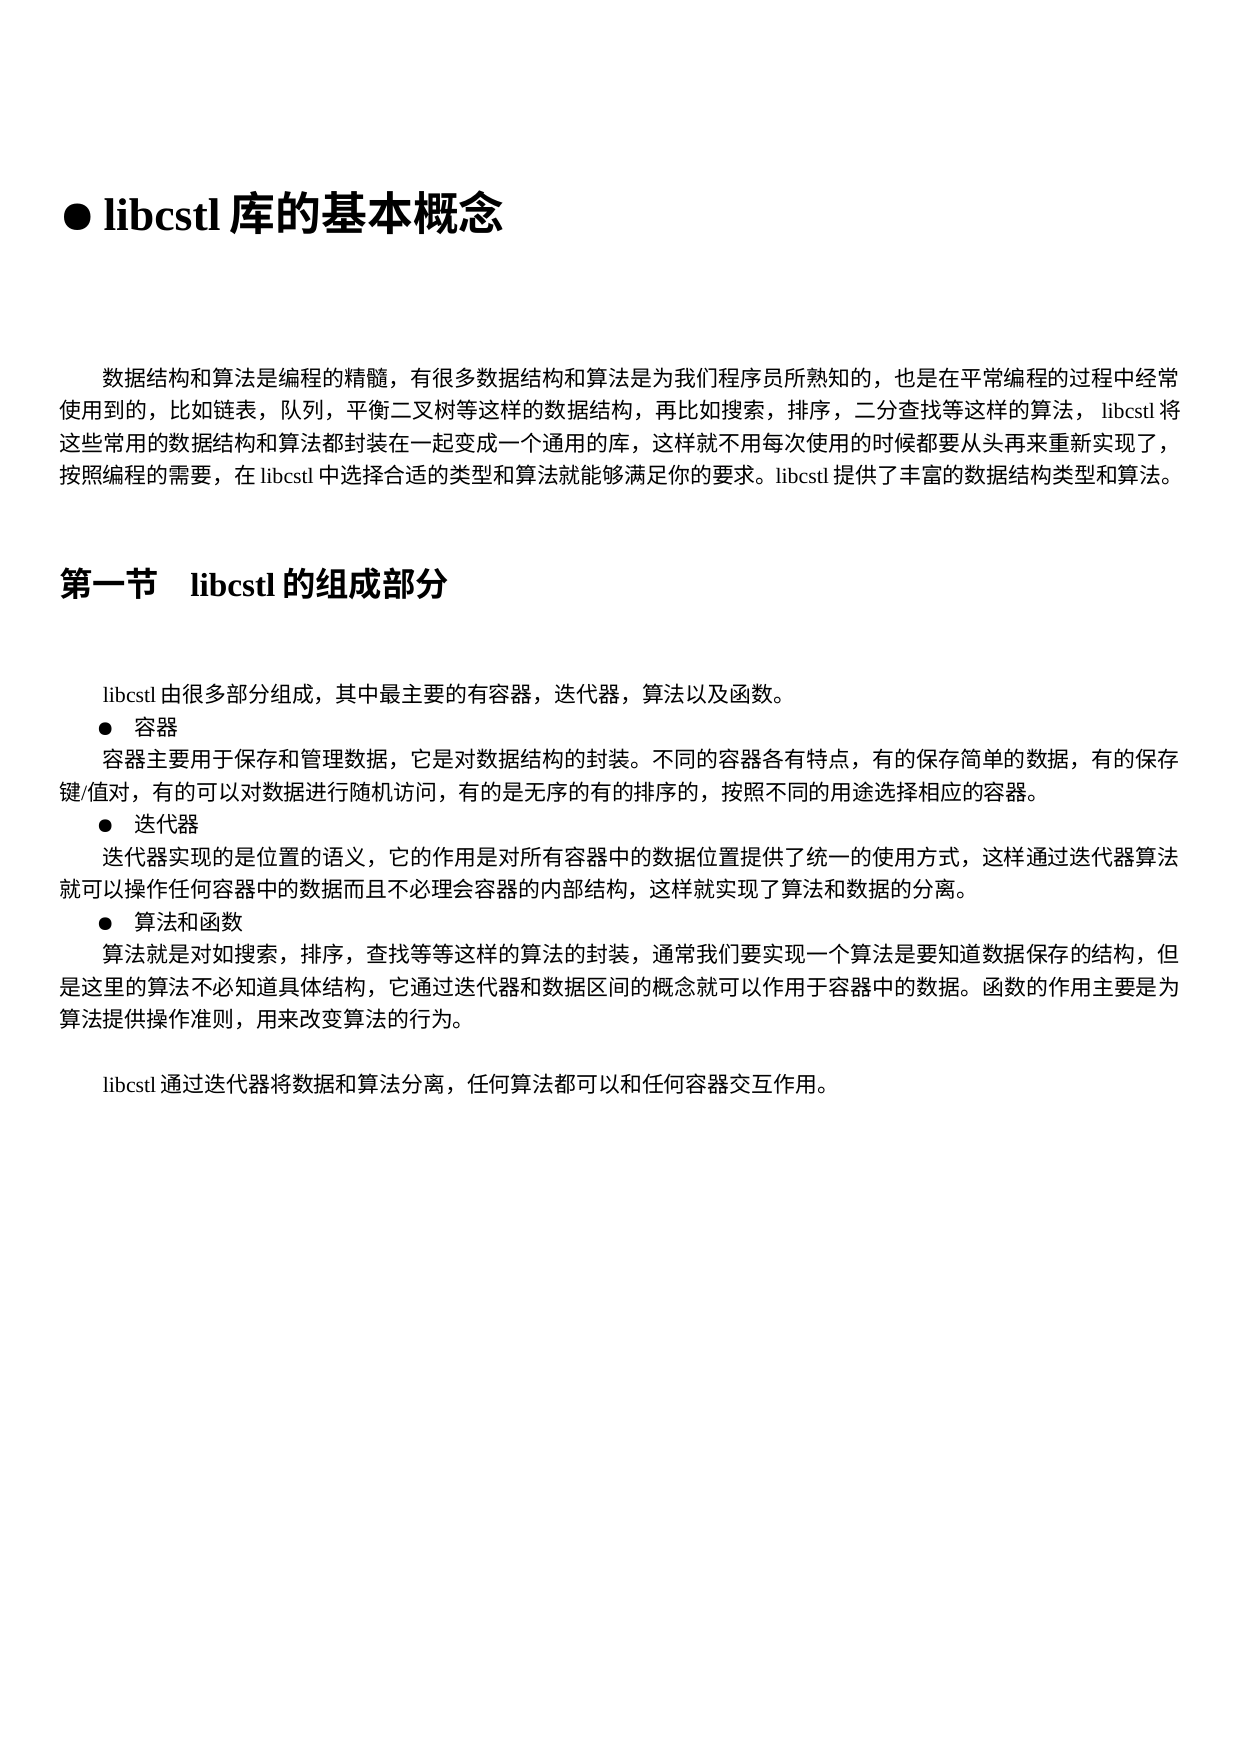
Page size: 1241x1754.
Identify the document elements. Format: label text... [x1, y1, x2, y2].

text libcstl由很多部分组成，其中最主要的有容器，迭代器，算法以及函数。 [59, 677, 1181, 709]
text 容器主要用于保存和管理数据，它是对数据结构的封装。不同的容器各有特点，有的保存简单的数据，有的保存键/值对，有的可以对数据进行随机访问，有的是无序的有的排序的，按照不同的用途选择相应的容器。 [59, 742, 1181, 807]
text 数据结构和算法是编程的精髓，有很多数据结构和算法是为我们程序员所熟知的，也是在平常编程的过程中经常使用到的，比如链表，队列，平衡二叉树等这样的数据结构，再比如搜索，排序，二分查找等这样的算法，libcstl将这些常用的数据结构和算法都封装在一起变成一个通用的库，这样就不用每次使用的时候都要从头再来重新实现了，按照编程的需要，在libcstl中选择合适的类型和算法就能够满足你的要求。libcstl提供了丰富的数据结构类型和算法。 [59, 360, 1181, 490]
list 算法和函数 [96, 904, 1181, 937]
list 迭代器 [96, 807, 1181, 839]
subtitle libcstl库的基本概念 [59, 162, 1181, 259]
text 算法就是对如搜索，排序，查找等等这样的算法的封装，通常我们要实现一个算法是要知道数据保存的结构，但是这里的算法不必知道具体结构，它通过迭代器和数据区间的概念就可以作用于容器中的数据。函数的作用主要是为算法提供操作准则，用来改变算法的行为。 [59, 937, 1181, 1034]
subtitle libcstl的组成部分 [59, 550, 1181, 615]
list 容器 [96, 709, 1181, 742]
text libcstl通过迭代器将数据和算法分离，任何算法都可以和任何容器交互作用。 [59, 1067, 1181, 1099]
text 迭代器实现的是位置的语义，它的作用是对所有容器中的数据位置提供了统一的使用方式，这样通过迭代器算法就可以操作任何容器中的数据而且不必理会容器的内部结构，这样就实现了算法和数据的分离。 [59, 839, 1181, 904]
